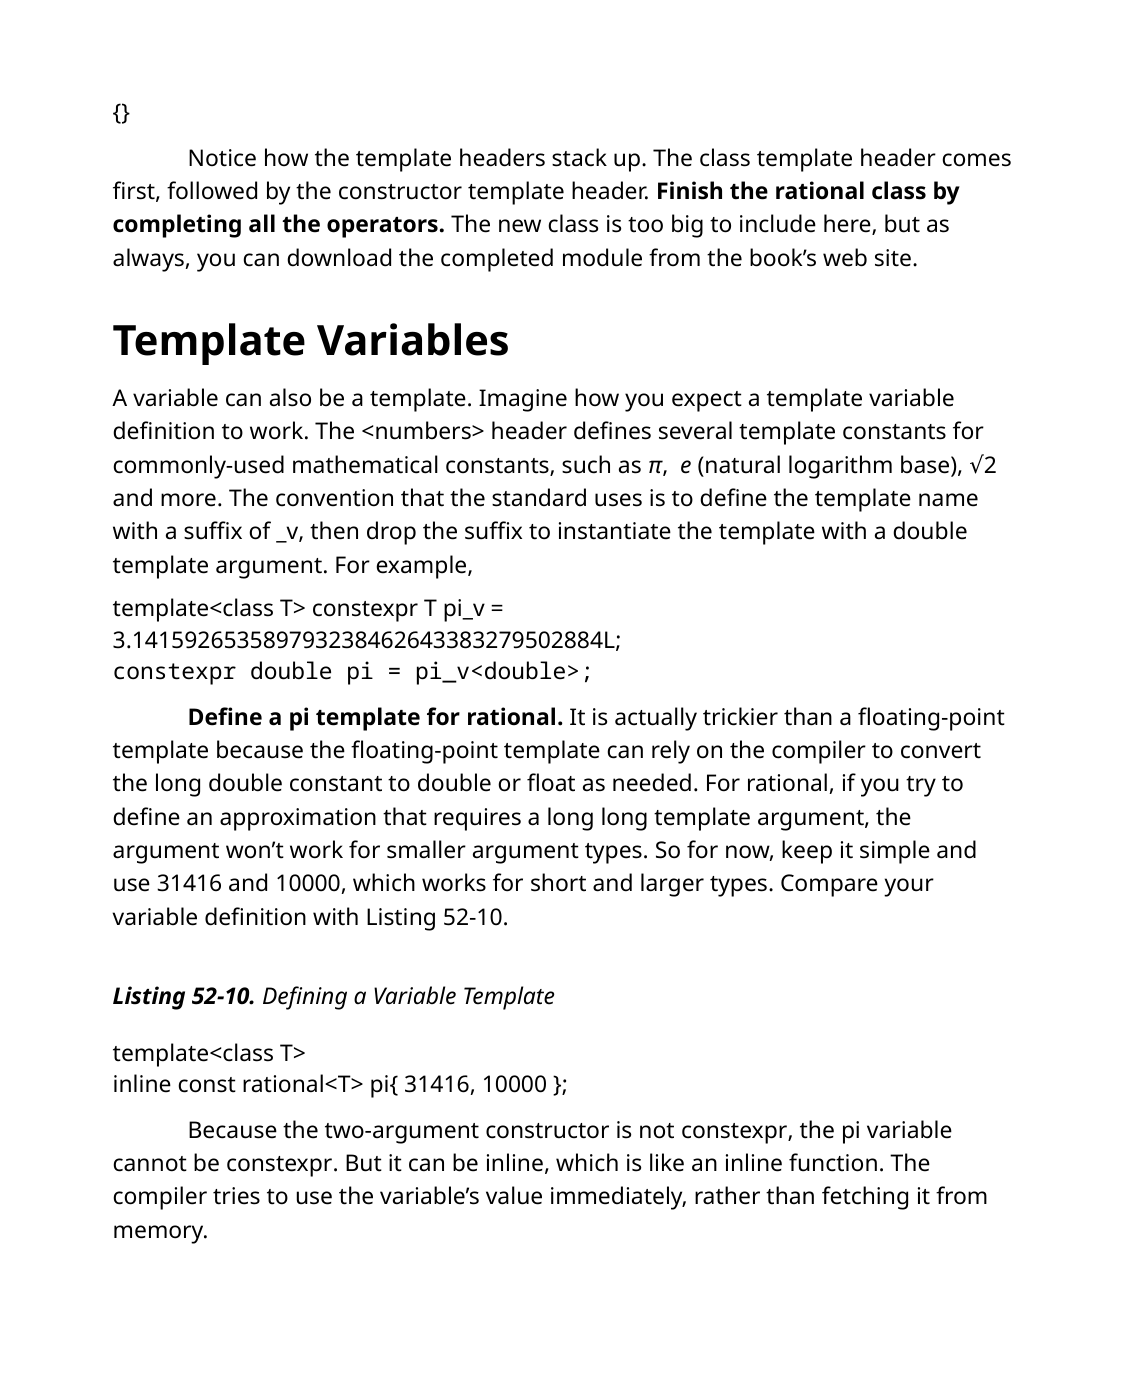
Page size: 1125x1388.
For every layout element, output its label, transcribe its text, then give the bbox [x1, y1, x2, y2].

text template<class T> [112, 1037, 1012, 1068]
subtitle Template Variables [112, 311, 1012, 367]
text inline const rational<T> pi{ 31416, 10000 }; [112, 1068, 1012, 1099]
text Because the two-argument constructor is not constexpr, the pi variable cannot be constexpr. But it can be inline, which is like an inline function. The compiler tries to use the variable’s value immediately, rather than fetching it from memory. [112, 1112, 1012, 1245]
text A variable can also be a template. Imagine how you expect a template variable definition to work. The <numbers> header defines several template constants for commonly-used mathematical constants, such as π, e (natural logarithm base), √2 and more. The convention that the standard uses is to define the template name with a suffix of _v, then drop the suffix to instantiate the template with a double template argument. For example, [112, 380, 1012, 580]
text {} [112, 96, 1012, 127]
text Listing 52-10. Defining a Variable Template [112, 980, 1012, 1011]
text constexpr double pi = pi_v<double>; [112, 655, 1012, 686]
text Notice how the template headers stack up. The class template header comes first, followed by the constructor template header. Finish the rational class by completing all the operators. The new class is too big to include here, but as always, you can download the completed module from the book’s web site. [112, 140, 1012, 273]
text template<class T> constexpr T pi_v = 3.141592653589793238462643383279502884L; [112, 592, 1012, 655]
text Define a pi template for rational. It is actually trickier than a floating-point template because the floating-point template can rely on the compiler to convert the long double constant to double or float as needed. For rational, if you try to define an approximation that requires a long long template argument, the argument won’t work for smaller argument types. So for now, keep it simple and use 31416 and 10000, which works for short and larger types. Compare your variable definition with Listing 52-10. [112, 698, 1012, 932]
